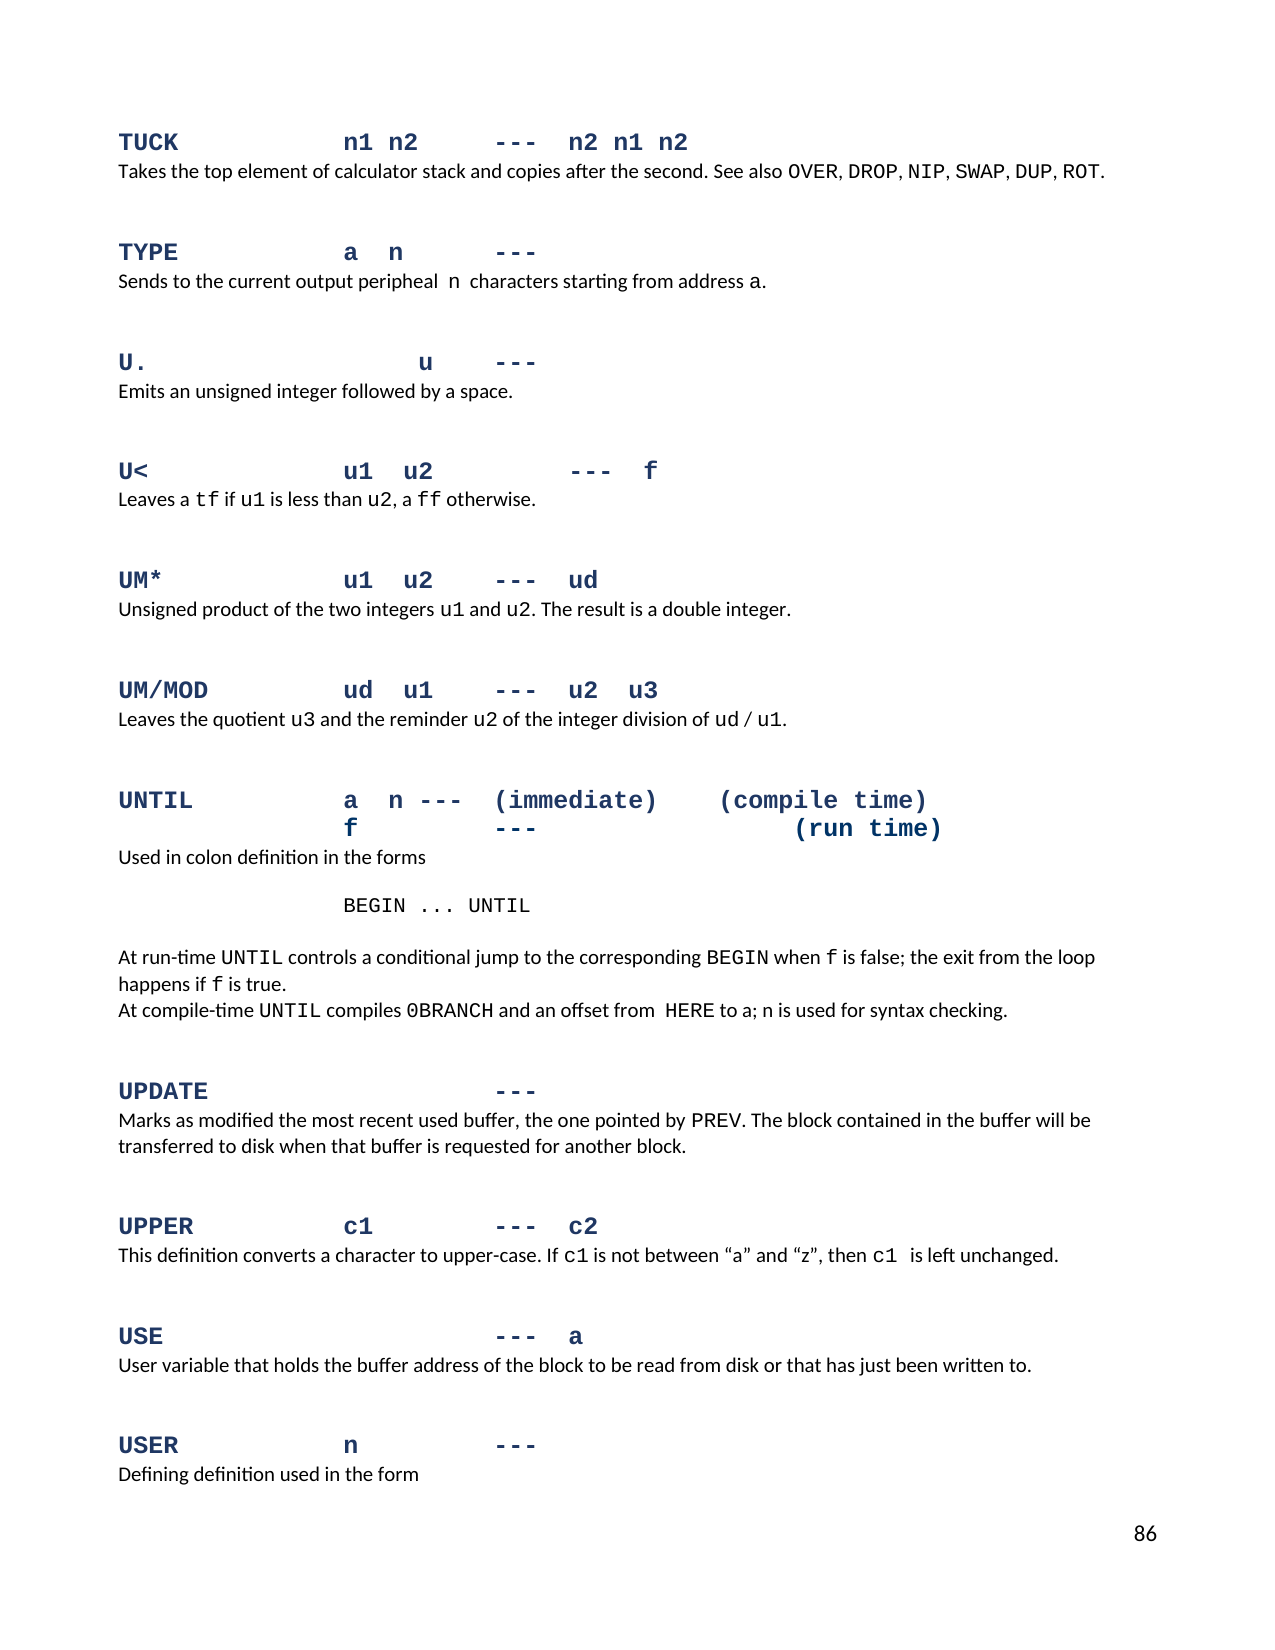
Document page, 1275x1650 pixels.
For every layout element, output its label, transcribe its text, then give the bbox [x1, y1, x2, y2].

text BEGIN ... UNTIL [118, 895, 1157, 919]
text Sends to the current output peripheal n characters starting from address a. [118, 268, 1157, 294]
subtitle UPPER c1 --- c2 [118, 1214, 1157, 1242]
text Defining definition used in the form [118, 1461, 1157, 1486]
text Leaves a tf if u1 is less than u2, a ff otherwise. [118, 487, 1157, 513]
text This definition converts a character to upper-case. If c1 is not between “a” and “z”, then c1 is left unchanged. [118, 1242, 1157, 1269]
text Emits an unsigned integer followed by a space. [118, 378, 1157, 403]
subtitle TYPE a n --- [118, 240, 1157, 268]
subtitle TUCK n1 n2 --- n2 n1 n2 [118, 130, 1157, 158]
text User variable that holds the buffer address of the block to be read from disk or that has just been written to. [118, 1352, 1157, 1377]
text At compile-time UNTIL compiles 0BRANCH and an offset from HERE to a; n is used for syntax checking. [118, 997, 1157, 1024]
text Leaves the quotient u3 and the reminder u2 of the integer division of ud / u1. [118, 706, 1157, 733]
text Takes the top element of calculator stack and copies after the second. See also OVER, DROP, NIP, SWAP, DUP, ROT. [118, 158, 1157, 185]
subtitle U. u --- [118, 349, 1157, 378]
subtitle USER n --- [118, 1432, 1157, 1461]
text At run-time UNTIL controls a conditional jump to the corresponding BEGIN when f is false; the exit from the loop happens if f is true. [118, 944, 1157, 997]
text Marks as modified the most recent used buffer, the one pointed by PREV. The block contained in the buffer will be transferred to disk when that buffer is requested for another block. [118, 1107, 1157, 1159]
subtitle UM/MOD ud u1 --- u2 u3 [118, 678, 1157, 706]
text f --- (run time) [118, 816, 1157, 844]
text Unsigned product of the two integers u1 and u2. The result is a double integer. [118, 596, 1157, 623]
subtitle U< u1 u2 --- f [118, 458, 1157, 487]
subtitle UM* u1 u2 --- ud [118, 568, 1157, 596]
subtitle USE --- a [118, 1324, 1157, 1352]
subtitle UPDATE --- [118, 1079, 1157, 1107]
subtitle UNTIL a n --- (immediate) (compile time) [118, 788, 1157, 816]
text Used in colon definition in the forms [118, 844, 1157, 870]
